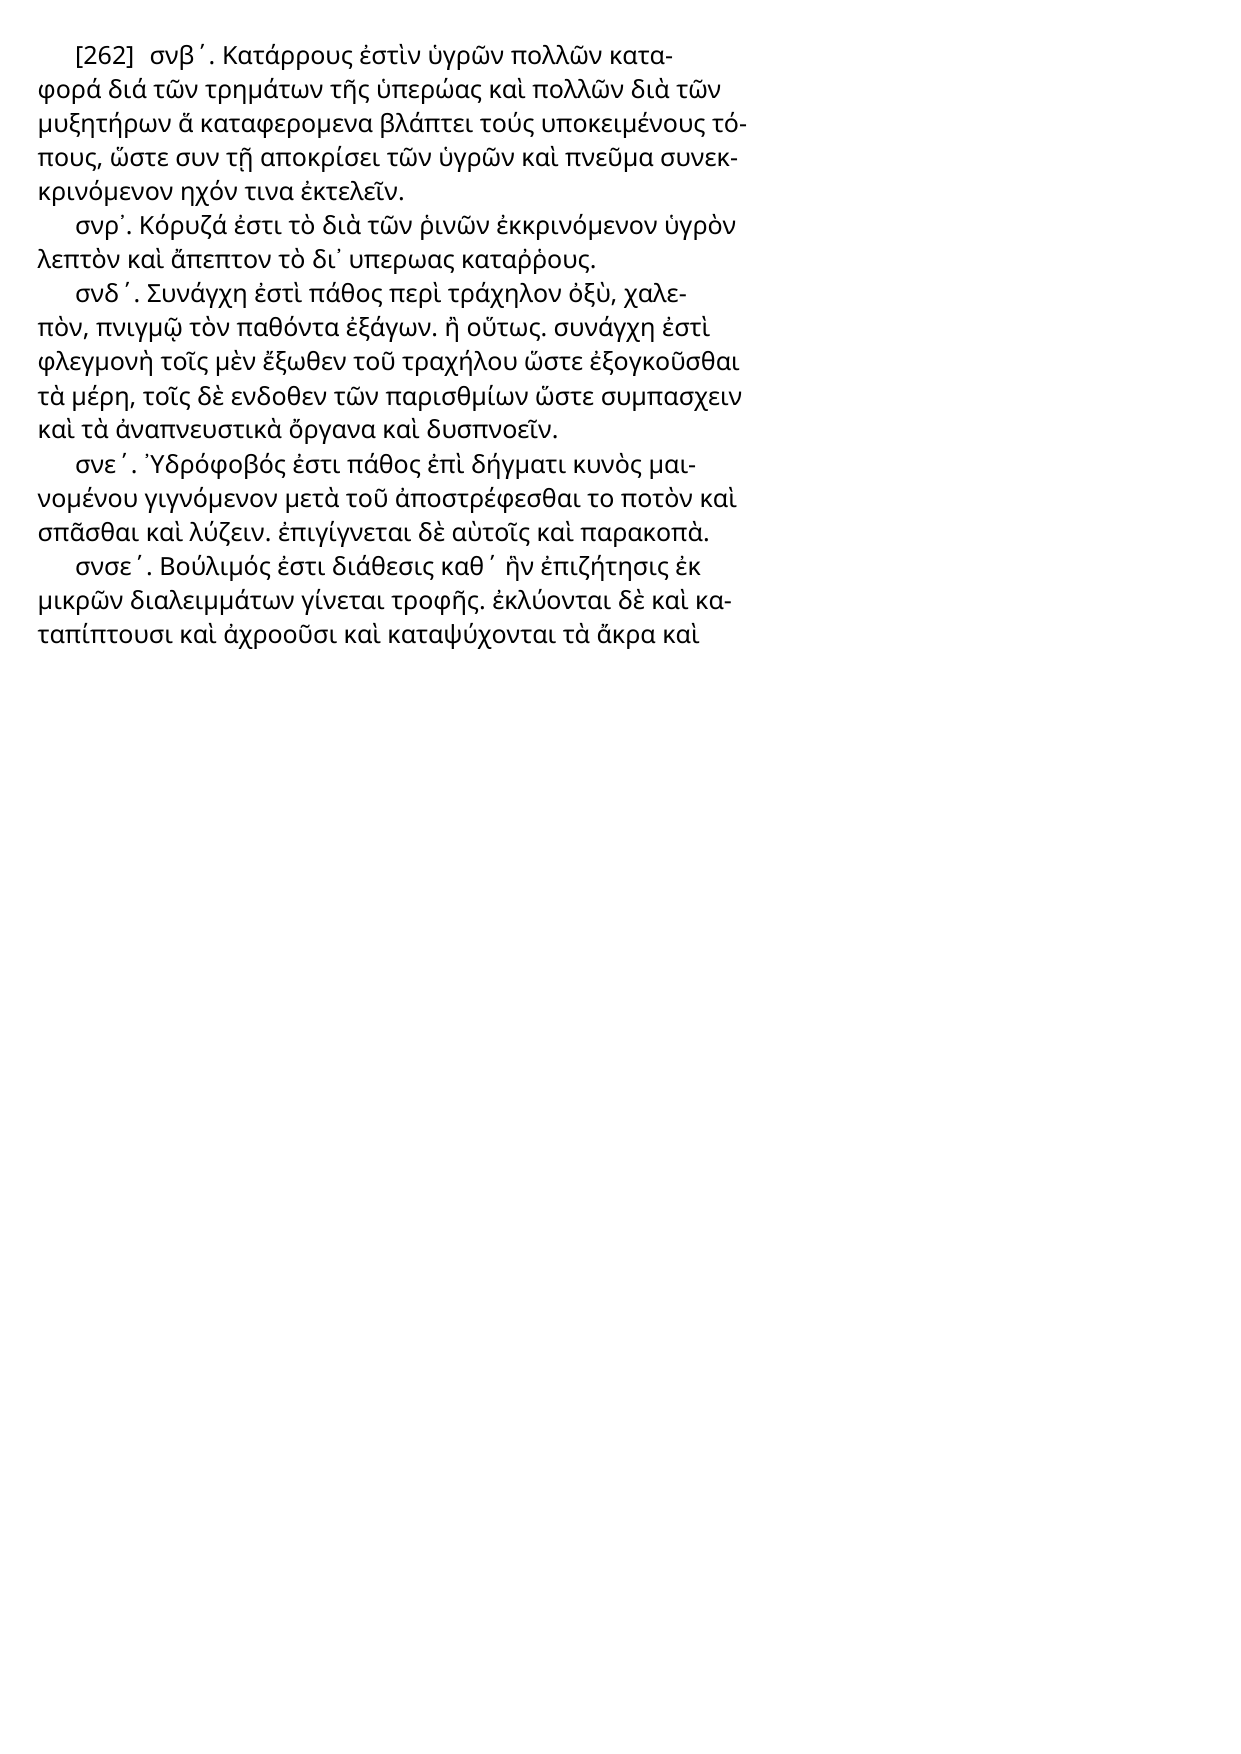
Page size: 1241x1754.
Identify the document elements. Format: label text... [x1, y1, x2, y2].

text σνρ᾽. Κόρυζά ἐστι τὸ διὰ τῶν ῥινῶν ἐκκρινόμενον ὑγρὸν λεπτὸν καὶ ἄπεπτον τὸ δι᾽ υπερωας καταῤῥους. [37, 208, 1203, 276]
text σνδ΄. Συνάγχη ἐστὶ πάθος περὶ τράχηλον ὀξὺ, χαλε- πὸν, πνιγμῷ τὸν παθόντα ἐξάγων. ἢ οὕτως. συνάγχη ἐστὶ φλεγμονὴ τοῖς μὲν ἔξωθεν τοῦ τραχήλου ὥστε ἐξογκοῦσθαι τὰ μέρη, τοῖς δὲ ενδοθεν τῶν παρισθμίων ὥστε συμπασχειν καὶ τὰ ἀναπνευστικὰ ὄργανα καὶ δυσπνοεῖν. [37, 276, 1203, 446]
text σνσε΄. Βούλιμός ἐστι διάθεσις καθ΄ ἣν ἐπιζήτησις ἐκ μικρῶν διαλειμμάτων γίνεται τροφῆς. ἐκλύονται δὲ καὶ κα- ταπίπτουσι καὶ ἀχροοῦσι καὶ καταψύχονται τὰ ἄκρα καὶ [37, 548, 1203, 651]
text σνε΄. ᾽Υδρόφοβός ἐστι πάθος ἐπὶ δήγματι κυνὸς μαι- νομένου γιγνόμενον μετὰ τοῦ ἀποστρέφεσθαι το ποτὸν καὶ σπᾶσθαι καὶ λύζειν. ἐπιγίγνεται δὲ αὺτοῖς καὶ παρακοπὰ. [37, 446, 1203, 548]
text [262] σνβ΄. Κατάρρους ἐστὶν ὑγρῶν πολλῶν κατα- φορά διά τῶν τρημάτων τῆς ὑπερώας καὶ πολλῶν διὰ τῶν μυξητήρων ἅ καταφερομενα βλάπτει τούς υποκειμένους τό- πους, ὥστε συν τῇ αποκρίσει τῶν ὑγρῶν καὶ πνεῦμα συνεκ- κρινόμενον ηχόν τινα ἐκτελεῖν. [37, 37, 1203, 208]
